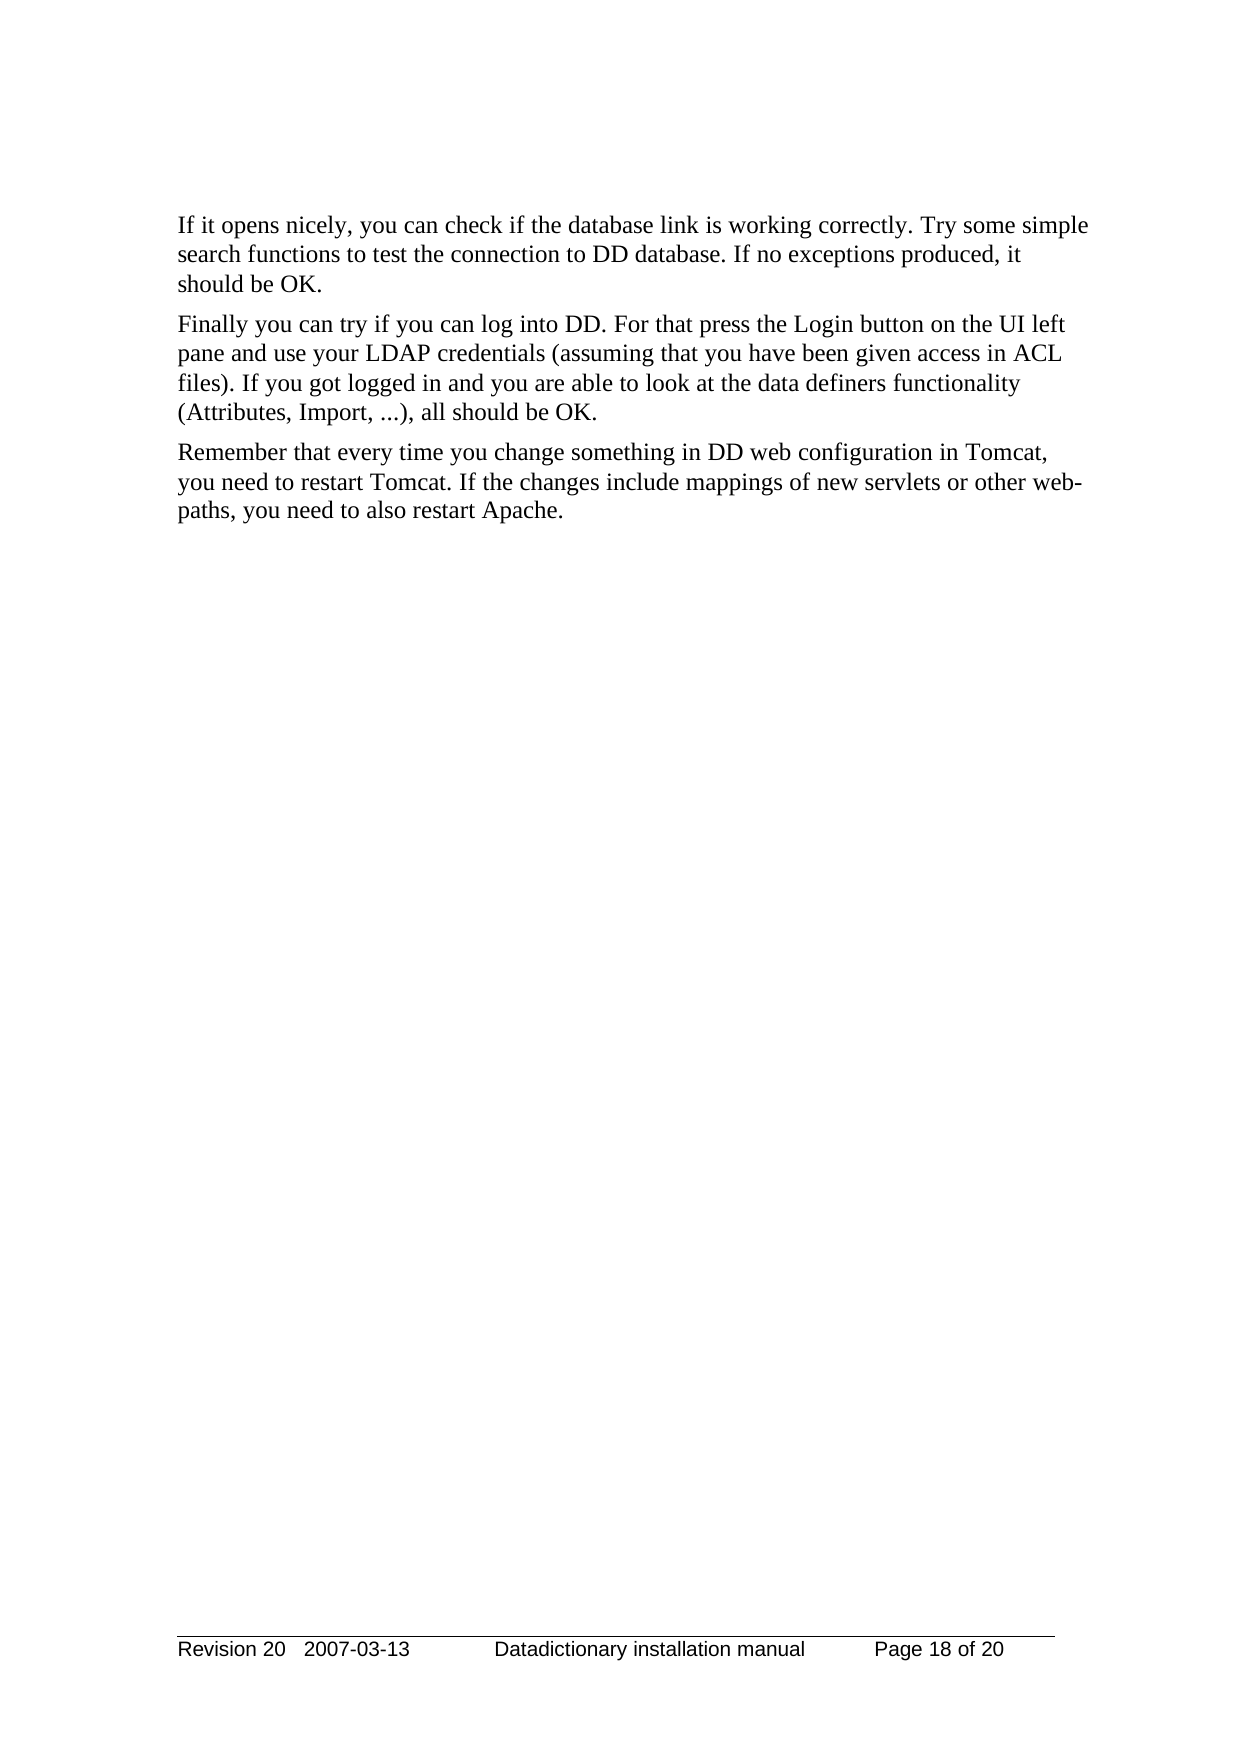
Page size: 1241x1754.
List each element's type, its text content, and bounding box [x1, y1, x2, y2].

text If it opens nicely, you can check if the database link is working correctly. Try some simple search functions to test the connection to DD database. If no exceptions produced, it should be OK. [177, 210, 1092, 297]
text Remember that every time you change something in DD web configuration in Tomcat, you need to restart Tomcat. If the changes include mappings of new servlets or other web-paths, you need to also restart Apache. [177, 437, 1092, 524]
text Finally you can try if you can log into DD. For that press the Login button on the UI left pane and use your LDAP credentials (assuming that you have been given access in ACL files). If you got logged in and you are able to look at the data definers functionality (Attributes, Import, ...), all should be OK. [177, 309, 1092, 426]
